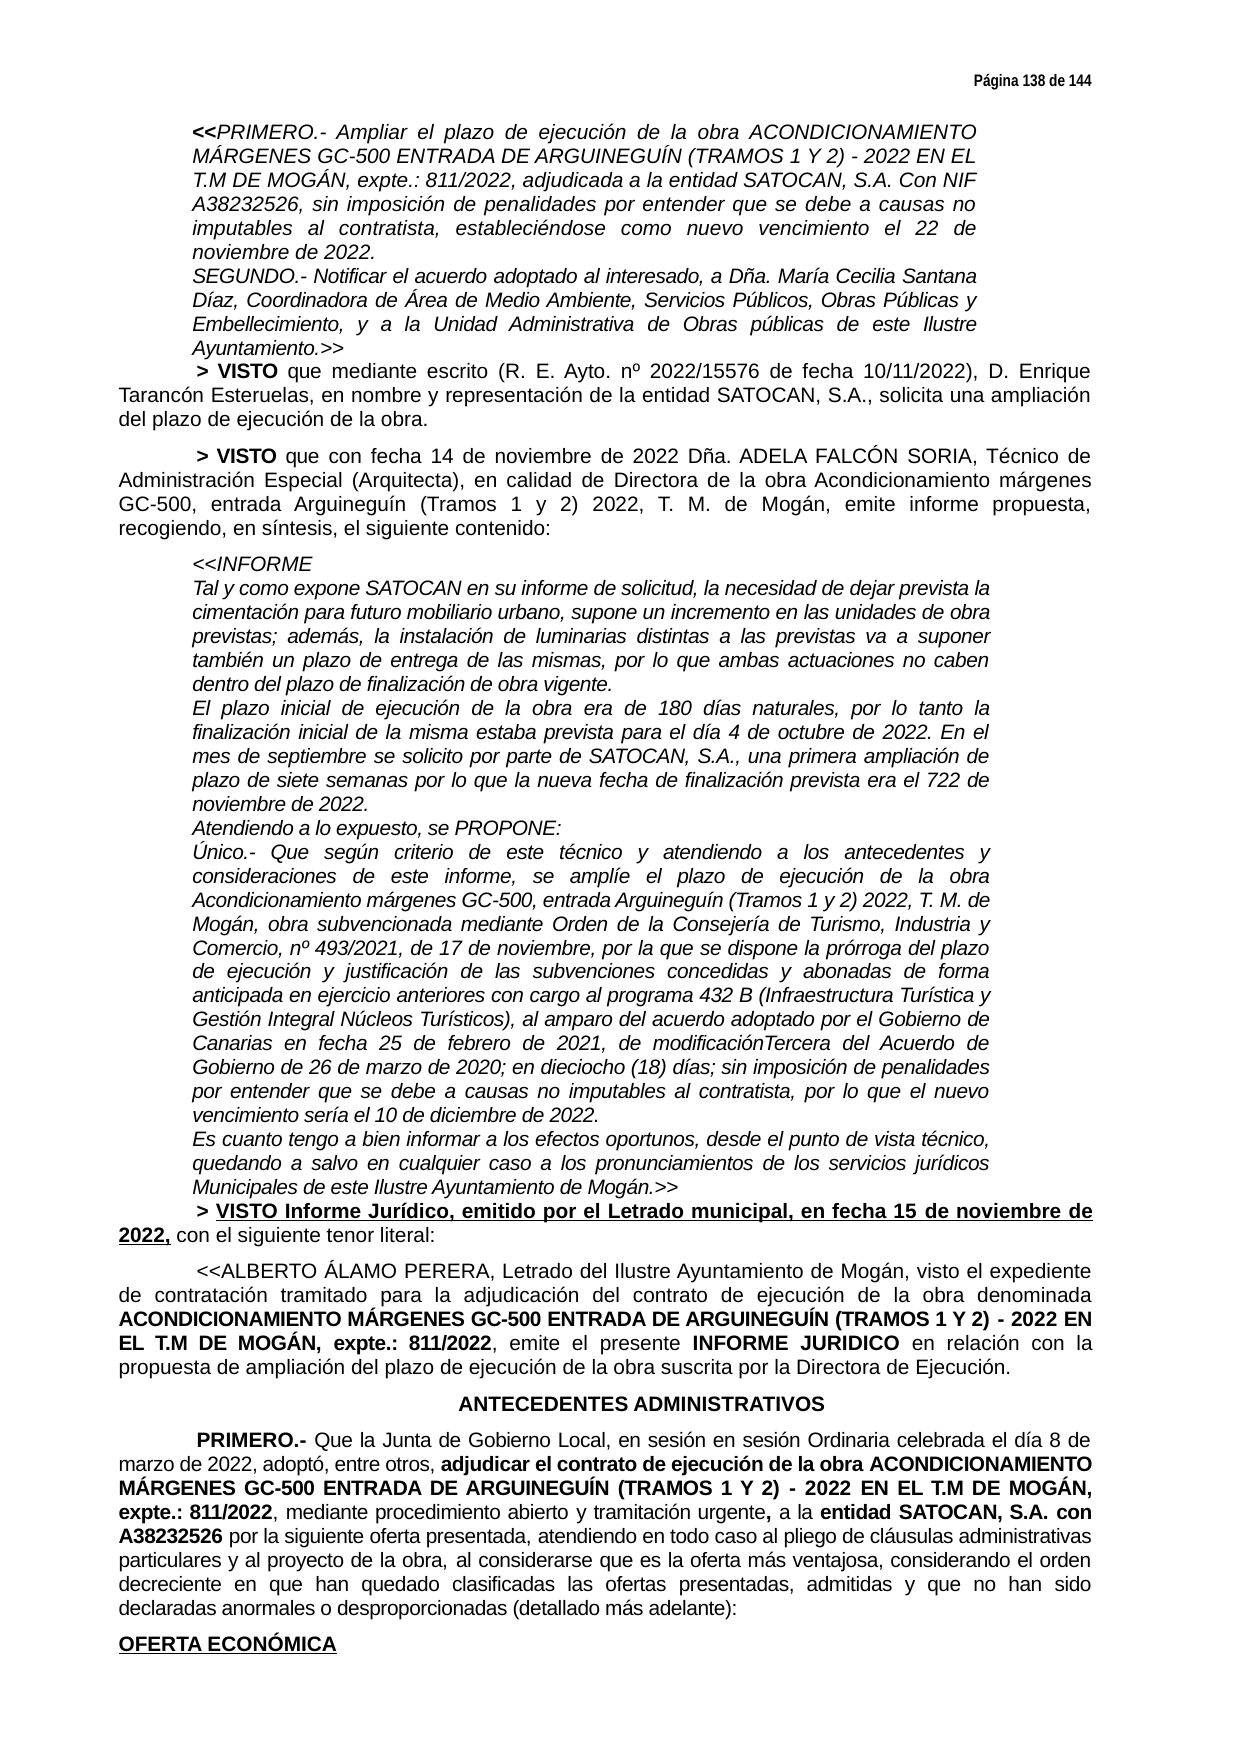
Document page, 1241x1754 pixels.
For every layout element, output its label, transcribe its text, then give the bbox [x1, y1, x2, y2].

text > VISTO que mediante escrito (R. E. Ayto. nº 2022/15576 de fecha 10/11/2022), D. Enrique Tarancón Esteruelas, en nombre y representación de la entidad SATOCAN, S.A., solicita una ampliación del plazo de ejecución de la obra. [118, 359, 1092, 431]
text OFERTA ECONÓMICA [118, 1632, 1092, 1656]
text <<PRIMERO.- Ampliar el plazo de ejecución de la obra ACONDICIONAMIENTO MÁRGENES GC-500 ENTRADA DE ARGUINEGUÍN (TRAMOS 1 Y 2) - 2022 EN EL T.M DE MOGÁN, expte.: 811/2022, adjudicada a la entidad SATOCAN, S.A. Con NIF A38232526, sin imposición de penalidades por entender que se debe a causas no imputables al contratista, estableciéndose como nuevo vencimiento el 22 de noviembre de 2022. [192, 120, 980, 263]
text Tal y como expone SATOCAN en su informe de solicitud, la necesidad de dejar prevista la cimentación para futuro mobiliario urbano, supone un incremento en las unidades de obra previstas; además, la instalación de luminarias distintas a las previstas va a suponer también un plazo de entrega de las mismas, por lo que ambas actuaciones no caben dentro del plazo de finalización de obra vigente. [192, 576, 993, 696]
text Atendiendo a lo expuesto, se PROPONE: [192, 816, 993, 839]
text <<ALBERTO ÁLAMO PERERA, Letrado del Ilustre Ayuntamiento de Mogán, visto el expediente de contratación tramitado para la adjudicación del contrato de ejecución de la obra denominada ACONDICIONAMIENTO MÁRGENES GC-500 ENTRADA DE ARGUINEGUÍN (TRAMOS 1 Y 2) - 2022 EN EL T.M DE MOGÁN, expte.: 811/2022, emite el presente INFORME JURIDICO en relación con la propuesta de ampliación del plazo de ejecución de la obra suscrita por la Directora de Ejecución. [118, 1259, 1092, 1379]
text Único.- Que según criterio de este técnico y atendiendo a los antecedentes y consideraciones de este informe, se amplíe el plazo de ejecución de la obra Acondicionamiento márgenes GC-500, entrada Arguineguín (Tramos 1 y 2) 2022, T. M. de Mogán, obra subvencionada mediante Orden de la Consejería de Turismo, Industria y Comercio, nº 493/2021, de 17 de noviembre, por la que se dispone la prórroga del plazo de ejecución y justificación de las subvenciones concedidas y abonadas de forma anticipada en ejercicio anteriores con cargo al programa 432 B (Infraestructura Turística y Gestión Integral Núcleos Turísticos), al amparo del acuerdo adoptado por el Gobierno de Canarias en fecha 25 de febrero de 2021, de modificaciónTercera del Acuerdo de Gobierno de 26 de marzo de 2020; en dieciocho (18) días; sin imposición de penalidades por entender que se debe a causas no imputables al contratista, por lo que el nuevo vencimiento sería el 10 de diciembre de 2022. [192, 839, 993, 1127]
text ANTECEDENTES ADMINISTRATIVOS [118, 1392, 1092, 1416]
text <<INFORME [192, 552, 993, 576]
text SEGUNDO.- Notificar el acuerdo adoptado al interesado, a Dña. María Cecilia Santana Díaz, Coordinadora de Área de Medio Ambiente, Servicios Públicos, Obras Públicas y Embellecimiento, y a la Unidad Administrativa de Obras públicas de este Ilustre Ayuntamiento.>> [192, 263, 980, 359]
text > VISTO Informe Jurídico, emitido por el Letrado municipal, en fecha 15 de noviembre de 2022, con el siguiente tenor literal: [118, 1199, 1092, 1247]
text El plazo inicial de ejecución de la obra era de 180 días naturales, por lo tanto la finalización inicial de la misma estaba prevista para el día 4 de octubre de 2022. En el mes de septiembre se solicito por parte de SATOCAN, S.A., una primera ampliación de plazo de siete semanas por lo que la nueva fecha de finalización prevista era el 722 de noviembre de 2022. [192, 696, 993, 816]
text > VISTO que con fecha 14 de noviembre de 2022 Dña. ADELA FALCÓN SORIA, Técnico de Administración Especial (Arquitecta), en calidad de Directora de la obra Acondicionamiento márgenes GC-500, entrada Arguineguín (Tramos 1 y 2) 2022, T. M. de Mogán, emite informe propuesta, recogiendo, en síntesis, el siguiente contenido: [118, 444, 1092, 539]
text PRIMERO.- Que la Junta de Gobierno Local, en sesión en sesión Ordinaria celebrada el día 8 de marzo de 2022, adoptó, entre otros, adjudicar el contrato de ejecución de la obra ACONDICIONAMIENTO MÁRGENES GC-500 ENTRADA DE ARGUINEGUÍN (TRAMOS 1 Y 2) - 2022 EN EL T.M DE MOGÁN, expte.: 811/2022, mediante procedimiento abierto y tramitación urgente, a la entidad SATOCAN, S.A. con A38232526 por la siguiente oferta presentada, atendiendo en todo caso al pliego de cláusulas administrativas particulares y al proyecto de la obra, al considerarse que es la oferta más ventajosa, considerando el orden decreciente en que han quedado clasificadas las ofertas presentadas, admitidas y que no han sido declaradas anormales o desproporcionadas (detallado más adelante): [118, 1428, 1092, 1620]
text Es cuanto tengo a bien informar a los efectos oportunos, desde el punto de vista técnico, quedando a salvo en cualquier caso a los pronunciamientos de los servicios jurídicos Municipales de este Ilustre Ayuntamiento de Mogán.>> [192, 1127, 993, 1199]
